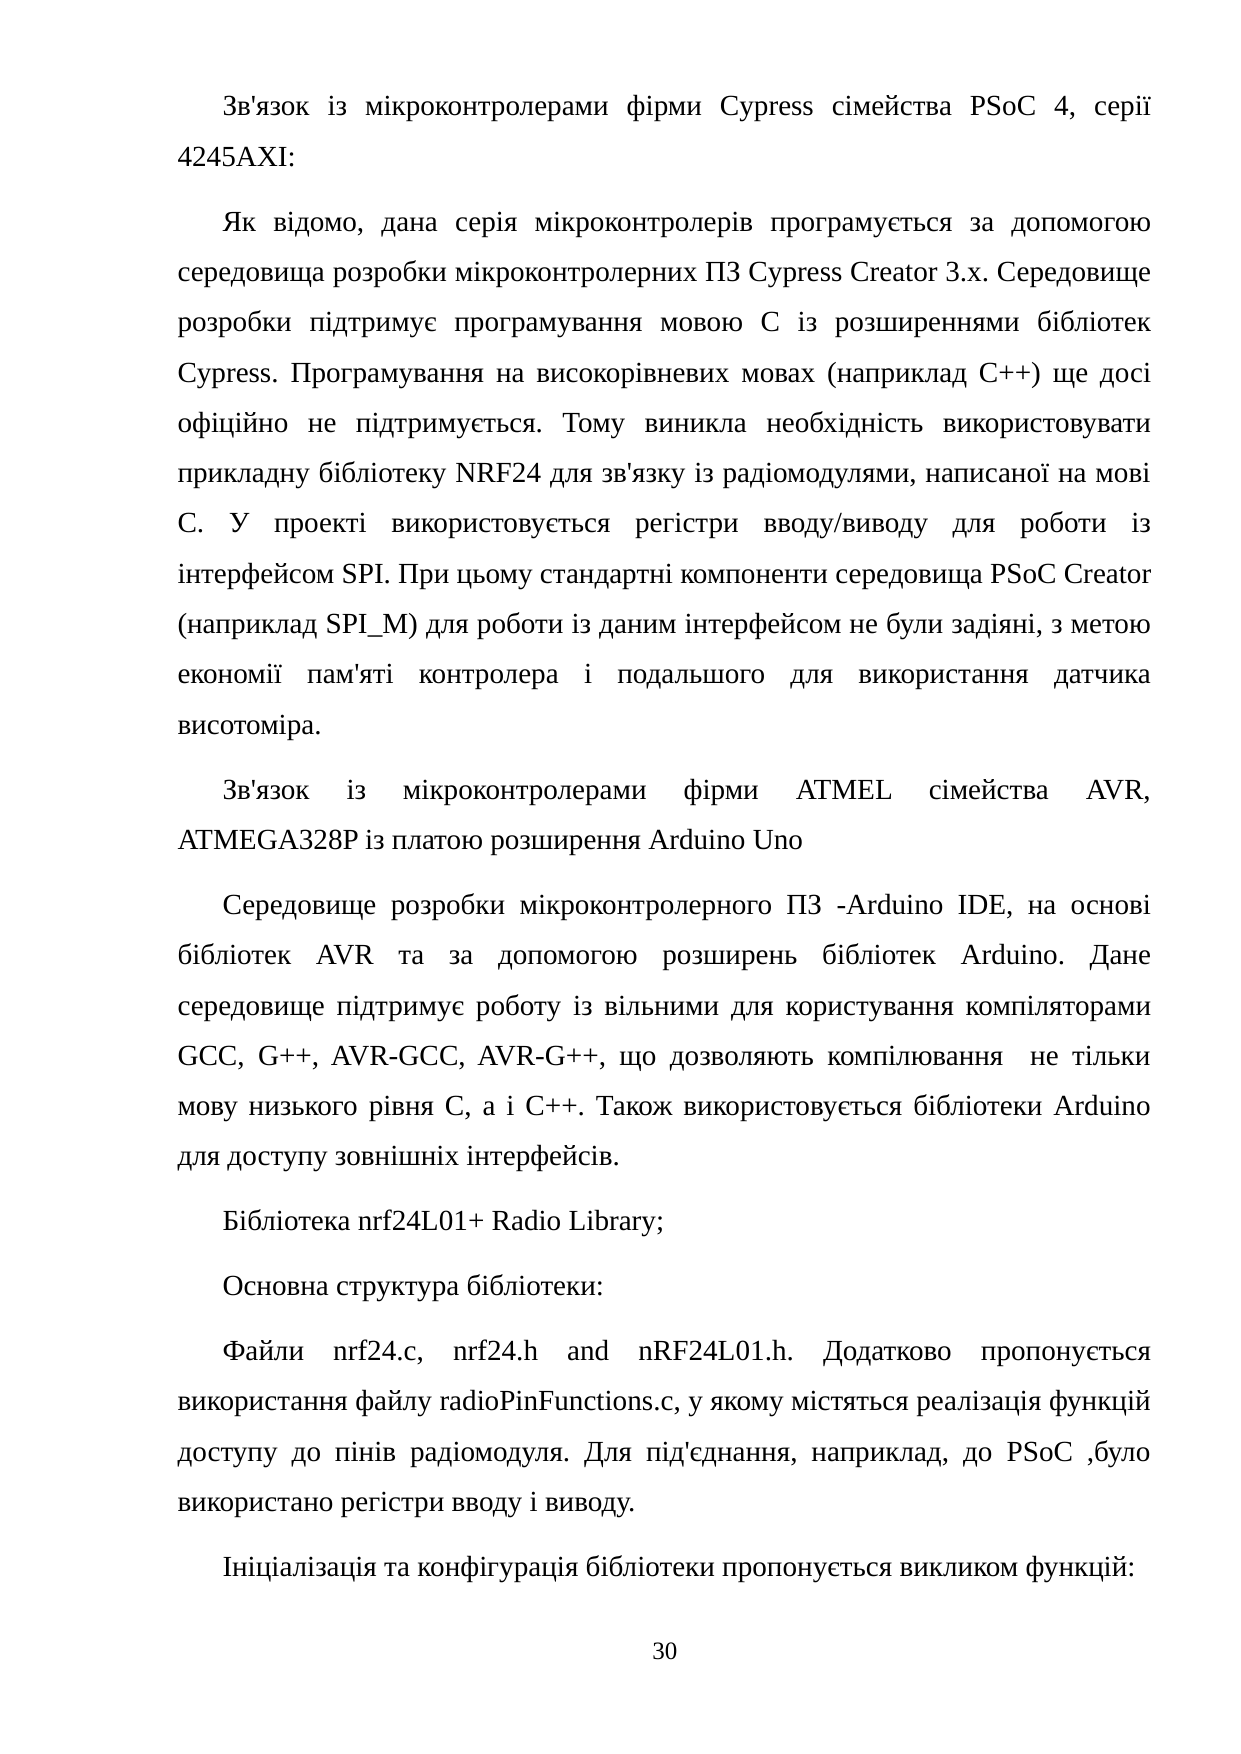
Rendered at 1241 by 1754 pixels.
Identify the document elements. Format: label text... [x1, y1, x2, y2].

text Файли nrf24.c, nrf24.h and nRF24L01.h. Додатково пропонується використання файлу radioPinFunctions.c, у якому містяться реалізація функцій доступу до пінів радіомодуля. Для під'єднання, наприклад, до PSoC ,було використано регістри вводу і виводу. [177, 1333, 1152, 1518]
text Зв'язок із мікроконтролерами фірми ATMEL сімейства AVR, ATMEGA328P із платою розширення Arduino Uno [177, 772, 1152, 856]
text Бібліотека nrf24L01+ Radio Library; [177, 1203, 1152, 1237]
text Зв'язок із мікроконтролерами фірми Cypress сімейства PSoC 4, серії 4245AXI: [177, 88, 1152, 172]
text Середовище розробки мікроконтролерного ПЗ -Arduino IDE, на основі бібліотек AVR та за допомогою розширень бібліотек Arduino. Дане середовище підтримує роботу із вільними для користування компіляторами GCC, G++, AVR-GCC, AVR-G++, що дозволяють компілювання не тільки мову низького рівня C, а і C++. Також використовується бібліотеки Arduino для доступу зовнішніх інтерфейсів. [177, 887, 1152, 1172]
text Основна структура бібліотеки: [177, 1268, 1152, 1302]
text Ініціалізація та конфігурація бібліотеки пропонується викликом функцій: [177, 1549, 1152, 1583]
text Як відомо, дана серія мікроконтролерів програмується за допомогою середовища розробки мікроконтролерних ПЗ Cypress Creator 3.x. Середовище розробки підтримує програмування мовою C із розширеннями бібліотек Cypress. Програмування на високорівневих мовах (наприклад С++) ще досі офіційно не підтримується. Тому виникла необхідність використовувати прикладну бібліотеку NRF24 для зв'язку із радіомодулями, написаної на мові С. У проекті використовується регістри вводу/виводу для роботи із інтерфейсом SPI. При цьому стандартні компоненти середовища PSoC Creator (наприклад SPI_M) для роботи із даним інтерфейсом не були задіяні, з метою економії пам'яті контролера і подальшого для використання датчика висотоміра. [177, 204, 1152, 740]
